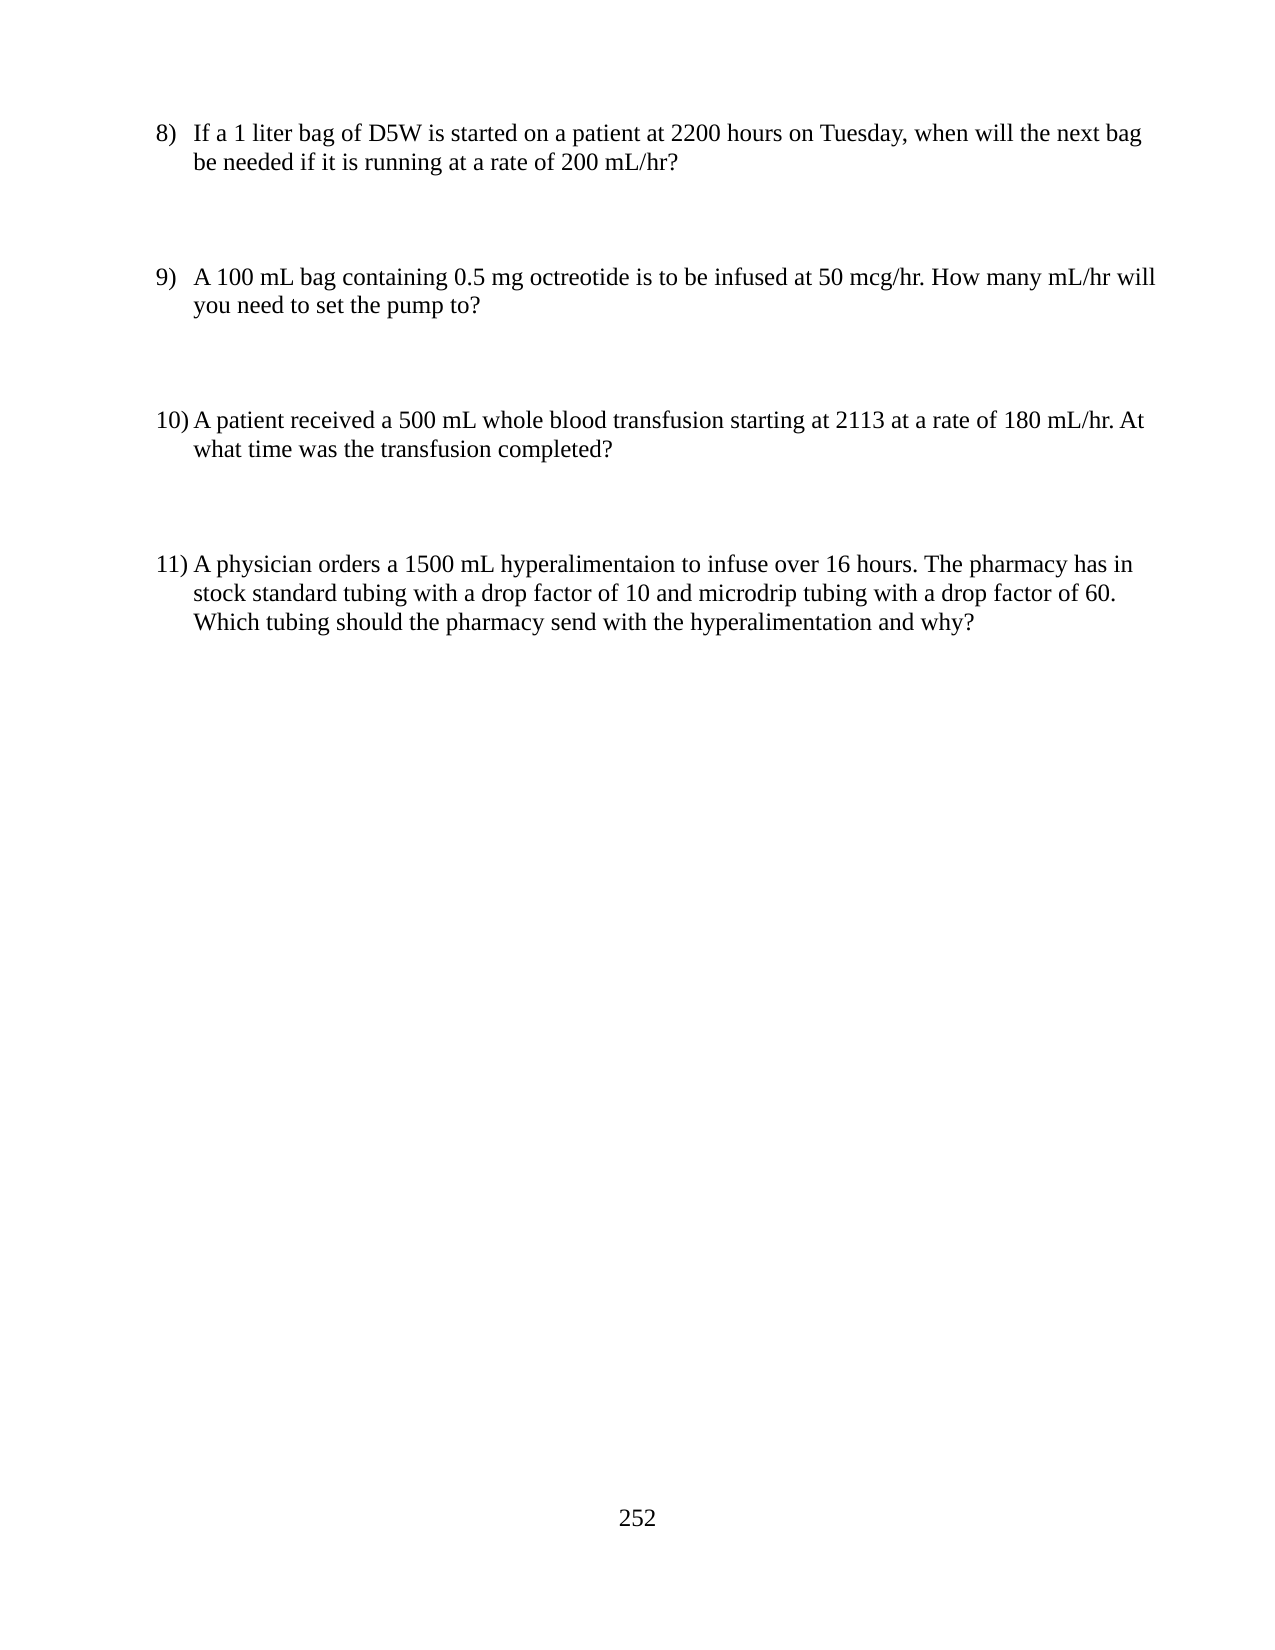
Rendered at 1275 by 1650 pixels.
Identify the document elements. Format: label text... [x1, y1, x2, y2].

list A 100 mL bag containing 0.5 mg octreotide is to be infused at 50 mcg/hr. How many mL/hr will you need to set the pump to? [156, 262, 1157, 319]
list If a 1 liter bag of D5W is started on a patient at 2200 hours on Tuesday, when will the next bag be needed if it is running at a rate of 200 mL/hr? [156, 118, 1157, 176]
list A physician orders a 1500 mL hyperalimentaion to infuse over 16 hours. The pharmacy has in stock standard tubing with a drop factor of 10 and microdrip tubing with a drop factor of 60. Which tubing should the pharmacy send with the hyperalimentation and why? [156, 549, 1157, 636]
list A patient received a 500 mL whole blood transfusion starting at 2113 at a rate of 180 mL/hr. At what time was the transfusion completed? [156, 406, 1157, 463]
